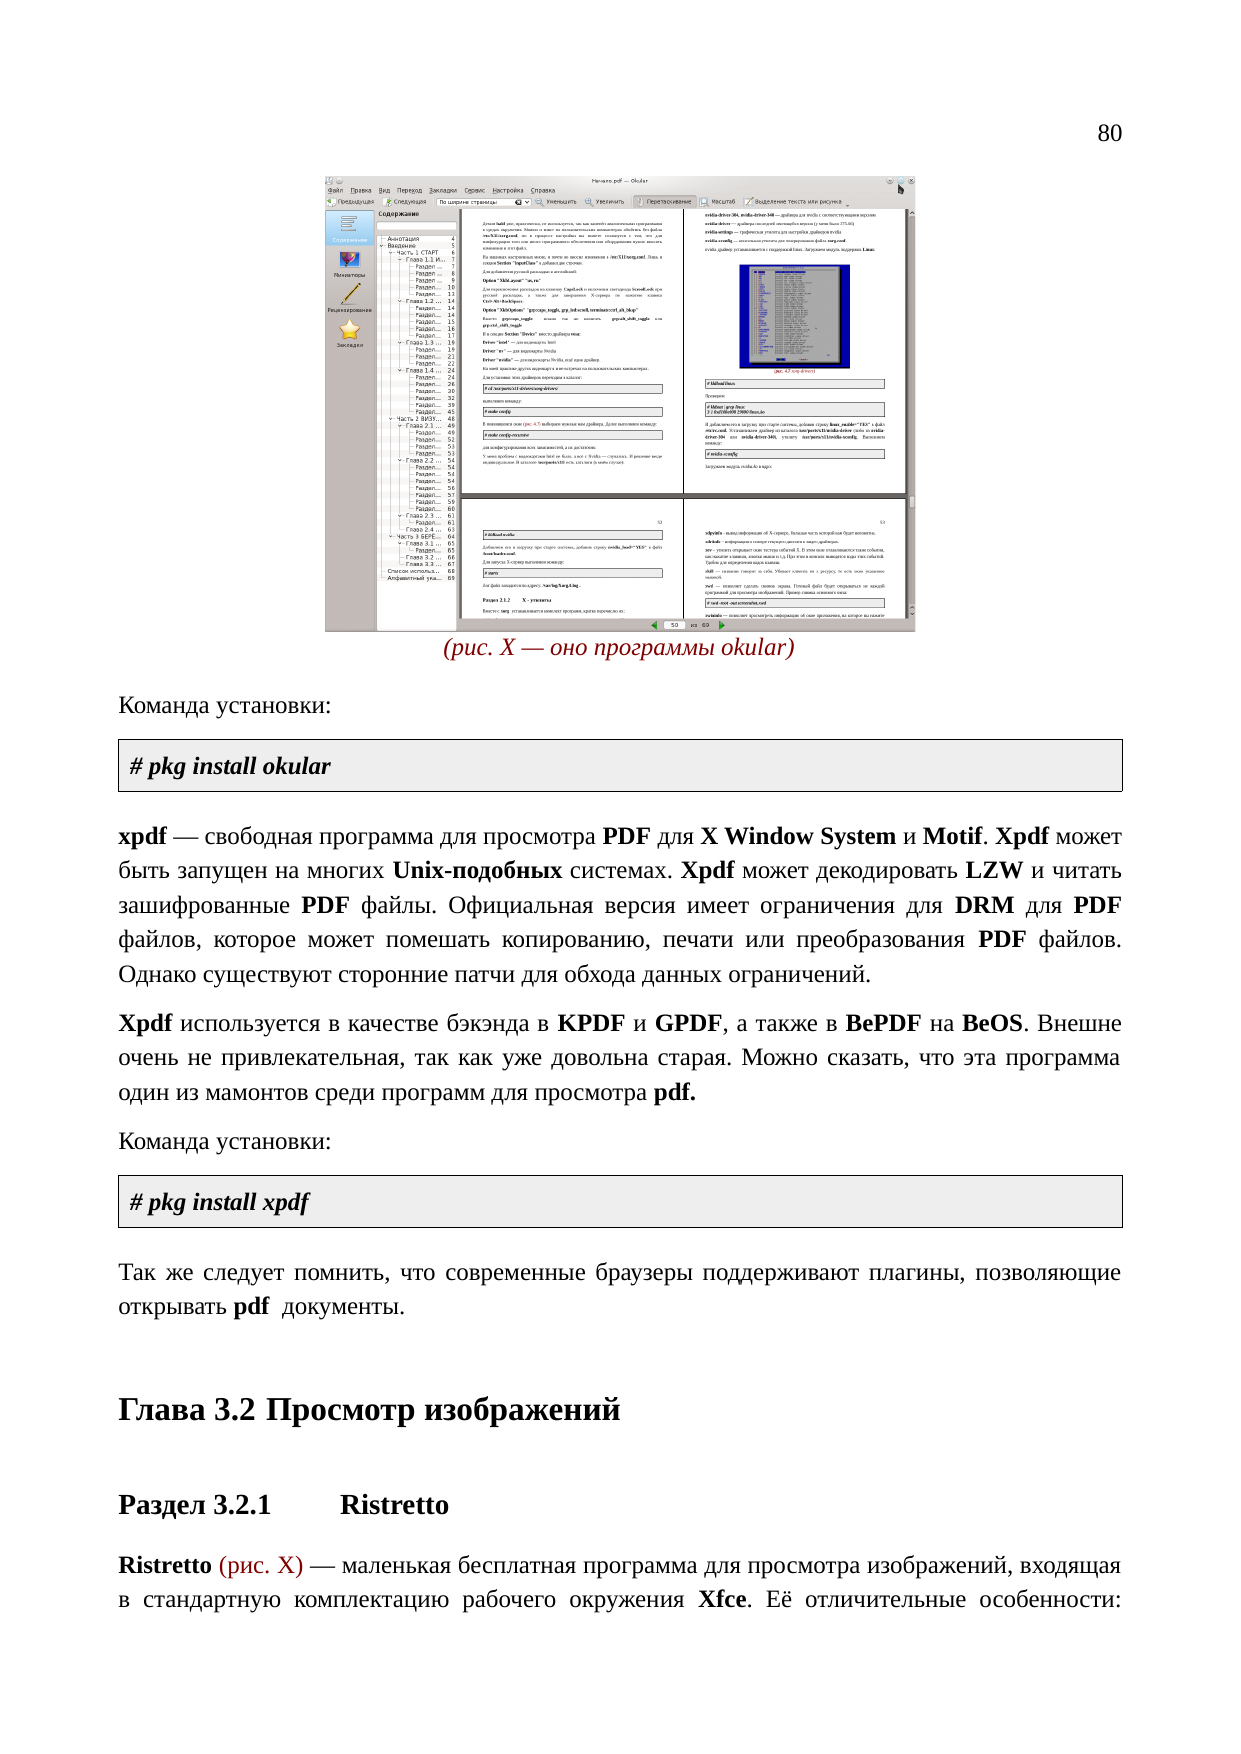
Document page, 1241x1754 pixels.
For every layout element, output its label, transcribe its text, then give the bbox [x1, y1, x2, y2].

picture [325, 176, 916, 632]
subtitle Ristretto [118, 1487, 1122, 1520]
text (рис. Х — оно программы okular) [118, 632, 1122, 660]
text Ristretto (рис. Х) — маленькая бесплатная программа для просмотра изображений, входящая в стандартную комплектацию рабочего окружения Xfce. Её отличительные особенности: [118, 1550, 1122, 1613]
text # pkg install xpdf [119, 1176, 1122, 1227]
text Команда установки: [118, 690, 1122, 719]
text Команда установки: [118, 1126, 1122, 1155]
subtitle Просмотр изображений [118, 1389, 1122, 1428]
text xpdf — свободная программа для просмотра PDF для X Window System и Motif. Xpdf может быть запущен на многих Unix-подобных системах. Xpdf может декодировать LZW и читать зашифрованные PDF файлы. Официальная версия имеет ограничения для DRM для PDF файлов, которое может помешать копированию, печати или преобразования PDF файлов. Однако существуют сторонние патчи для обхода данных ограничений. [118, 821, 1122, 988]
text # pkg install okular [119, 740, 1122, 791]
text Так же следует помнить, что современные браузеры поддерживают плагины, позволяющие открывать pdf документы. [118, 1257, 1122, 1320]
text Xpdf используется в качестве бэкэнда в KPDF и GPDF, а также в BePDF на BeOS. Внешне очень не привлекательная, так как уже довольна старая. Можно сказать, что эта программа один из мамонтов среди программ для просмотра pdf. [118, 1008, 1122, 1106]
